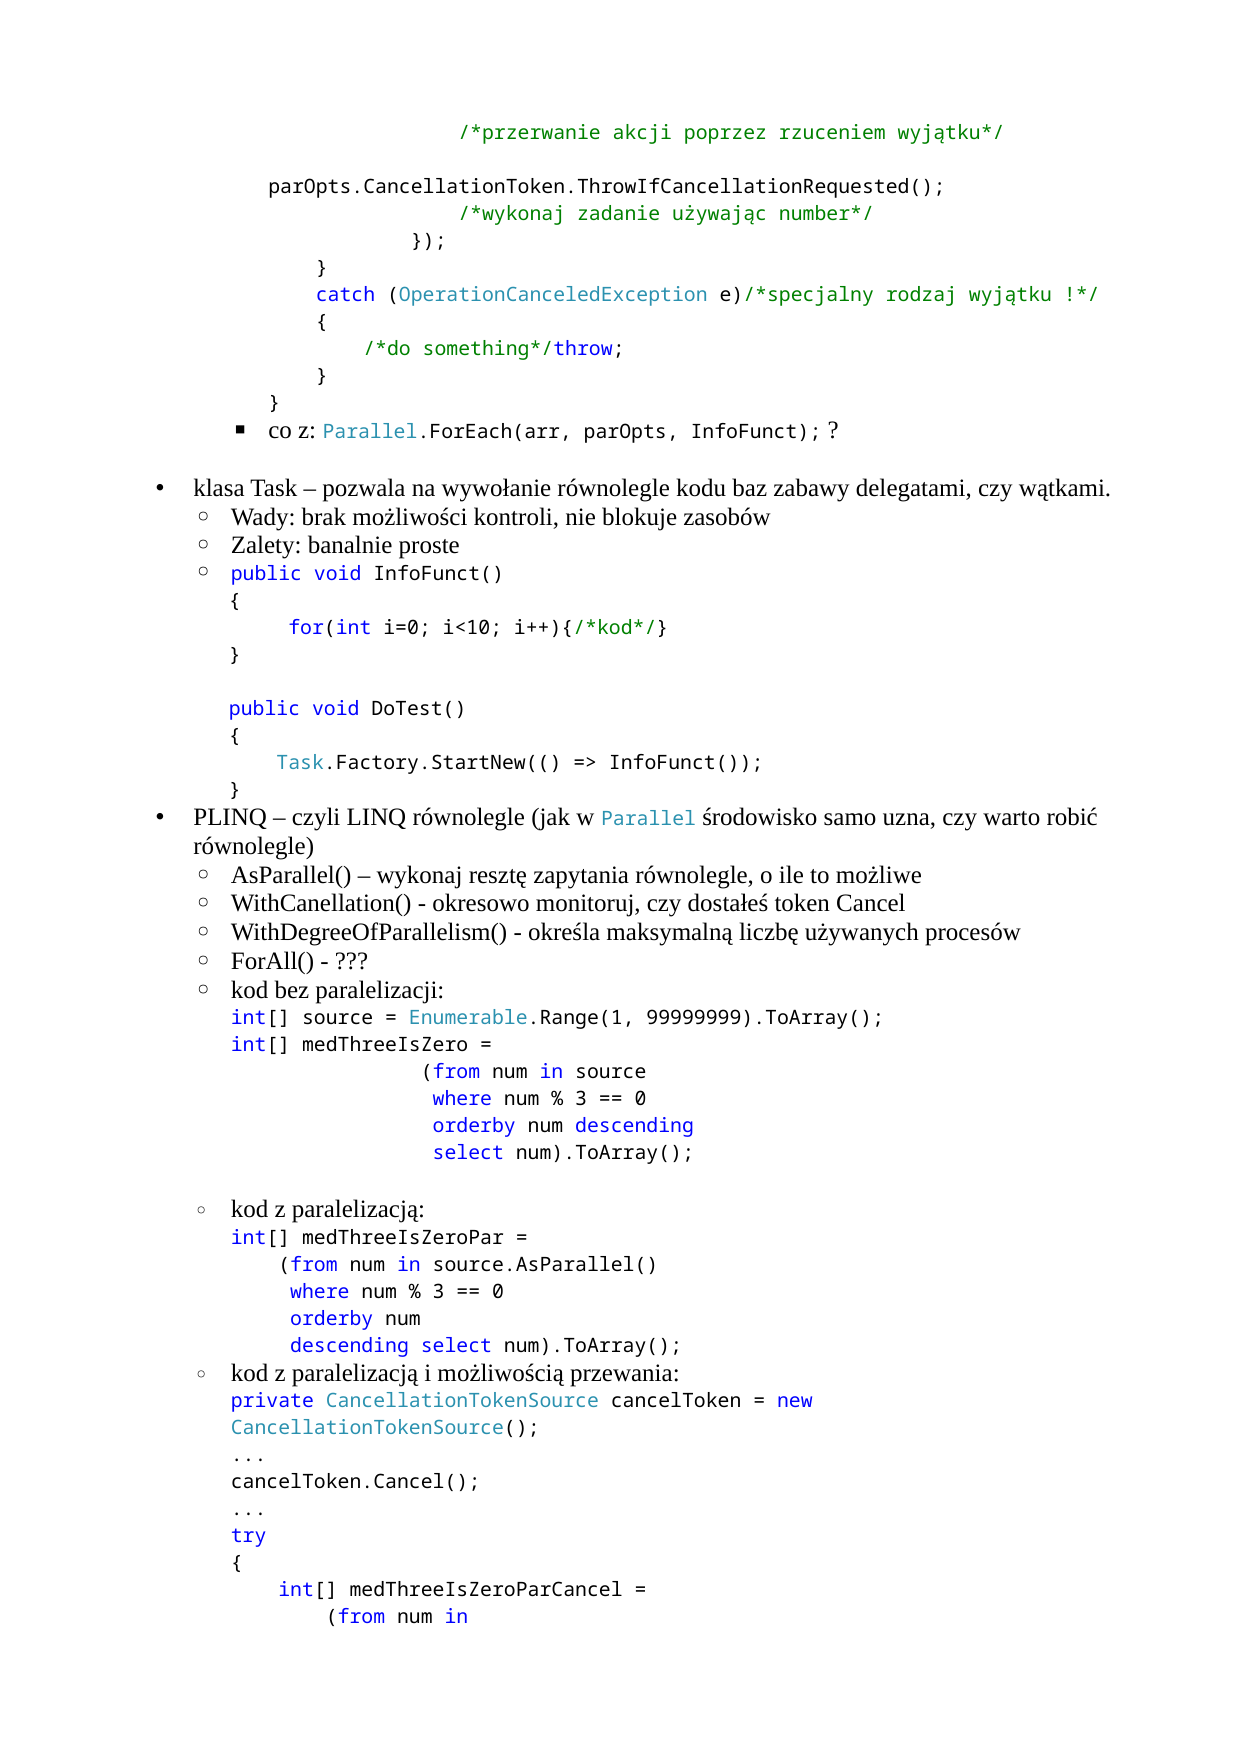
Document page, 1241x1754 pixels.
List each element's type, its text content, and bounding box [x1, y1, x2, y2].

list }); [231, 226, 1122, 253]
list Task.Factory.StartNew(() => InfoFunct()); [156, 748, 1122, 775]
list } [231, 361, 1122, 388]
list WithCanellation() - okresowo monitoruj, czy dostałeś token Cancel [193, 888, 1122, 917]
list } [231, 253, 1122, 280]
list ... [193, 1494, 1122, 1521]
list } [156, 640, 1122, 667]
list { [156, 721, 1122, 748]
list AsParallel() – wykonaj resztę zapytania równolegle, o ile to możliwe [193, 860, 1122, 888]
list public void DoTest() [156, 694, 1122, 721]
list private CancellationTokenSource cancelToken = new CancellationTokenSource(); [193, 1387, 1122, 1441]
list int[] source = Enumerable.Range(1, 99999999).ToArray(); [193, 1003, 1122, 1031]
list orderby num descending [193, 1111, 1122, 1138]
list klasa Task – pozwala na wywołanie równolegle kodu baz zabawy delegatami, czy wątkami. [156, 473, 1122, 502]
list } [156, 775, 1122, 802]
list try [193, 1521, 1122, 1548]
list int[] medThreeIsZero = [193, 1031, 1122, 1057]
list (from num in source.AsParallel() [193, 1250, 1122, 1277]
list where num % 3 == 0 [193, 1084, 1122, 1111]
list /*przerwanie akcji poprzez rzuceniem wyjątku*/ parOpts.CancellationToken.ThrowIfCancellationRequested(); [231, 118, 1122, 199]
list /*wykonaj zadanie używając number*/ [231, 199, 1122, 226]
list descending select num).ToArray(); [193, 1331, 1122, 1358]
list kod bez paralelizacji: [193, 975, 1122, 1003]
list ForAll() - ??? [193, 946, 1122, 975]
list for(int i=0; i<10; i++){/*kod*/} [156, 613, 1122, 640]
list (from num in [193, 1602, 1122, 1629]
list int[] medThreeIsZeroParCancel = [193, 1575, 1122, 1602]
list { [231, 307, 1122, 334]
list kod z paralelizacją: [193, 1194, 1122, 1223]
list kod z paralelizacją i możliwością przewania: [193, 1358, 1122, 1387]
list int[] medThreeIsZeroPar = [193, 1223, 1122, 1250]
list cancelToken.Cancel(); [193, 1467, 1122, 1494]
list where num % 3 == 0 [193, 1277, 1122, 1304]
list ... [193, 1441, 1122, 1467]
list catch (OperationCanceledException e)/*specjalny rodzaj wyjątku !*/ [231, 280, 1122, 307]
list Wady: brak możliwości kontroli, nie blokuje zasobów [193, 502, 1122, 530]
list WithDegreeOfParallelism() - określa maksymalną liczbę używanych procesów [193, 917, 1122, 946]
list select num).ToArray(); [193, 1138, 1122, 1165]
list PLINQ – czyli LINQ równolegle (jak w Parallel środowisko samo uzna, czy warto robić równolegle) [156, 802, 1122, 860]
list co z: Parallel.ForEach(arr, parOpts, InfoFunct); ? [231, 415, 1122, 444]
list { [193, 1548, 1122, 1575]
list (from num in source [193, 1057, 1122, 1084]
list { [156, 586, 1122, 613]
list /*do something*/throw; [231, 334, 1122, 361]
list public void InfoFunct() [193, 559, 1122, 586]
list } [231, 388, 1122, 415]
list Zalety: banalnie proste [193, 530, 1122, 559]
list orderby num [193, 1304, 1122, 1331]
